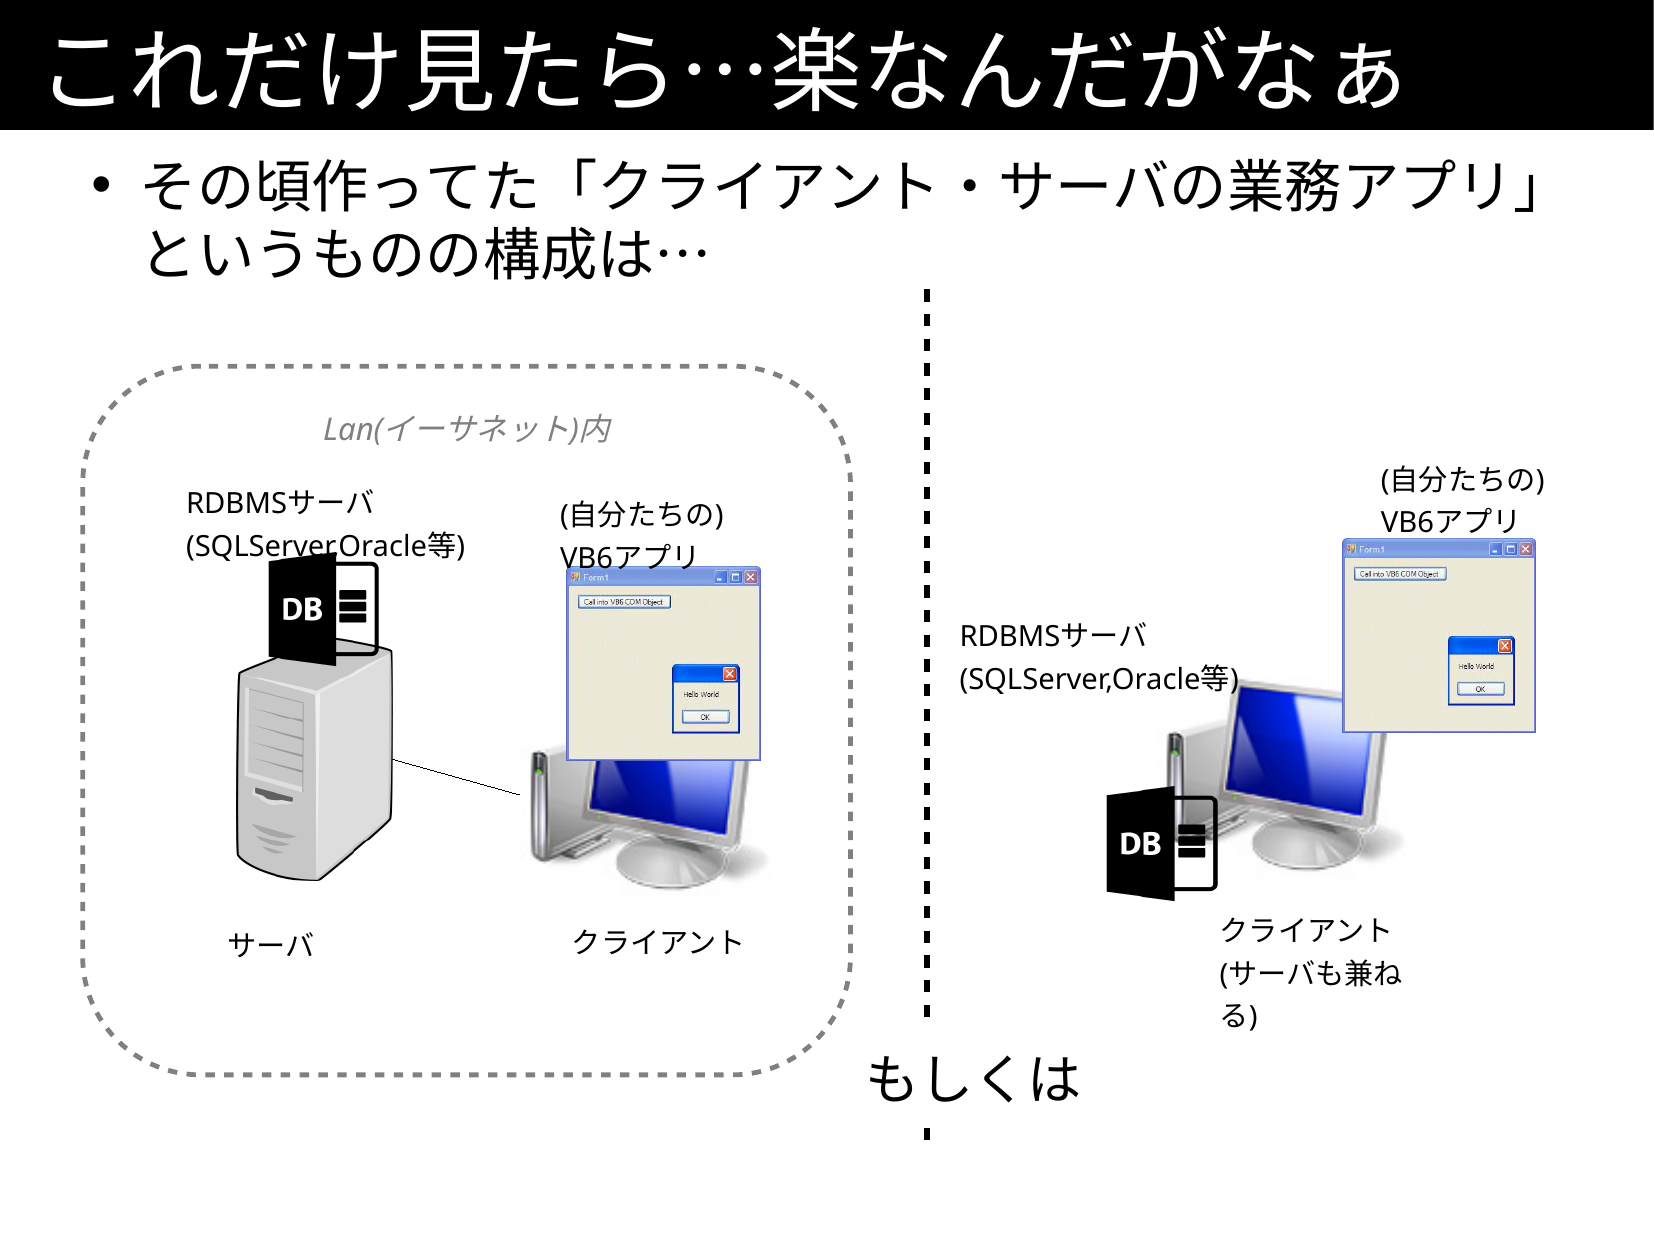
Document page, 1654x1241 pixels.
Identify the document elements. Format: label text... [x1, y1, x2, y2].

picture [1096, 538, 1536, 910]
text_box Lan(イーサネット)内 [82, 366, 851, 1075]
text_box (自分たちの) VB6アプリ [1366, 448, 1625, 523]
text_box もしくは [850, 1029, 1109, 1099]
text_box クライアント (サーバも兼ねる) [1204, 900, 1453, 1016]
title これだけ見たら…楽なんだがなぁ [22, 2, 1653, 133]
text_box サーバ [212, 915, 426, 960]
text_box RDBMSサーバ (SQLServer,Oracle等) [944, 605, 1300, 709]
text_box (自分たちの) VB6アプリ [545, 484, 804, 559]
text_box クライアント [557, 912, 770, 957]
text_box RDBMSサーバ (SQLServer,Oracle等) [171, 472, 526, 576]
list その頃作ってた「クライアント・サーバの業務アプリ」というものの構成は… [76, 141, 1589, 296]
